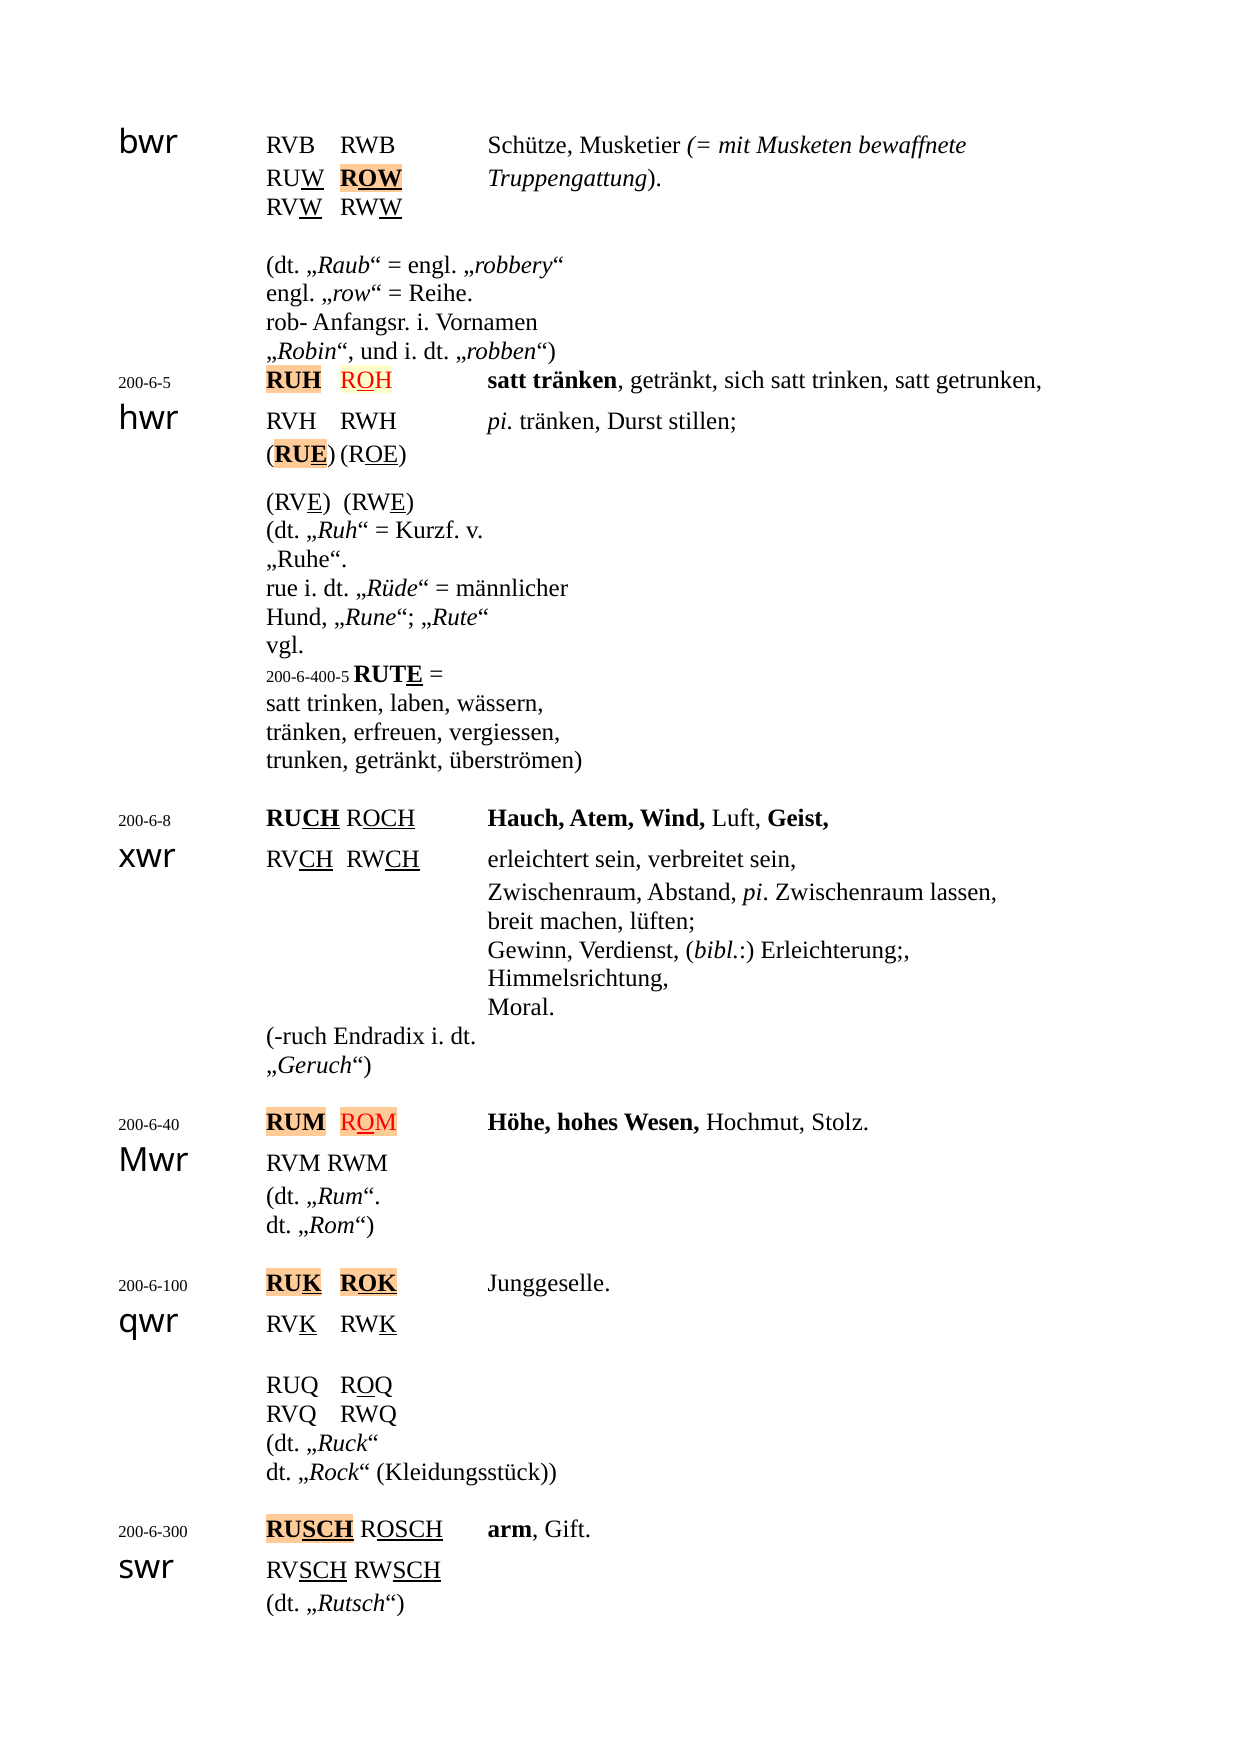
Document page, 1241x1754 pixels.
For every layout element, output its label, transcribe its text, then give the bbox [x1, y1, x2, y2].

text dt. „Rom“) [118, 1210, 1122, 1239]
text dt. „Rock“ (Kleidungsstück)) [118, 1457, 1122, 1486]
text (dt. „Raub“ = engl. „robbery“ [118, 250, 1122, 278]
text „Geruch“) [118, 1050, 1122, 1078]
text 200-6-8 RUCH ROCH Hauch, Atem, Wind, Luft, Geist, [118, 803, 1122, 832]
text (dt. „Ruck“ [118, 1428, 1122, 1457]
text Zwischenraum, Abstand, pi. Zwischenraum lassen, [118, 877, 1122, 906]
text (dt. „Ruh“ = Kurzf. v. [118, 516, 1122, 544]
text hwr RVH RWH pi. tränken, Durst stillen; [118, 393, 1122, 439]
text engl. „row“ = Reihe. [118, 278, 1122, 307]
text Mwr RVM RWM [118, 1136, 1122, 1181]
text tränken, erfreuen, vergiessen, [118, 717, 1122, 746]
text satt trinken, laben, wässern, [118, 688, 1122, 717]
text Gewinn, Verdienst, (bibl.:) Erleichterung;, Himmelsrichtung, [118, 935, 1122, 992]
text 200-6-40 RUM ROM Höhe, hohes Wesen, Hochmut, Stolz. [118, 1107, 1122, 1136]
text swr RVSCH RWSCH [118, 1543, 1122, 1588]
text trunken, getränkt, überströmen) [118, 746, 1122, 774]
text (dt. „Rum“. [118, 1181, 1122, 1210]
text xwr RVCH RWCH erleichtert sein, verbreitet sein, [118, 832, 1122, 877]
text breit machen, lüften; [118, 906, 1122, 935]
text qwr RVK RWK [118, 1296, 1122, 1342]
text „Robin“, und i. dt. „robben“) [118, 336, 1122, 365]
text vgl. [118, 631, 1122, 659]
text rob- Anfangsr. i. Vornamen [118, 307, 1122, 336]
text 200-6-400-5 RUTE = [118, 659, 1122, 688]
text (dt. „Rutsch“) [118, 1588, 1122, 1617]
text (RVE) (RWE) [118, 487, 1122, 516]
text Hund, „Rune“; „Rute“ [118, 602, 1122, 631]
text „Ruhe“. [118, 544, 1122, 573]
text RVW RWW [118, 192, 1122, 221]
text rue i. dt. „Rüde“ = männlicher [118, 573, 1122, 602]
text (-ruch Endradix i. dt. [118, 1021, 1122, 1050]
text RVQ RWQ [118, 1399, 1122, 1428]
text 200-6-5 RUH ROH satt tränken, getränkt, sich satt trinken, satt getrunken, [118, 365, 1122, 393]
text Moral. [118, 992, 1122, 1021]
text 200-6-300 RUSCH ROSCH arm, Gift. [118, 1514, 1122, 1543]
text 200-6-100 RUK ROK Junggeselle. [118, 1268, 1122, 1296]
text RUQ ROQ [118, 1371, 1122, 1399]
text (RUE) (ROE) [118, 439, 1122, 468]
text bwr RVB RWB Schütze, Musketier (= mit Musketen bewaffnete RUW ROW Truppengattung). [118, 118, 1122, 192]
